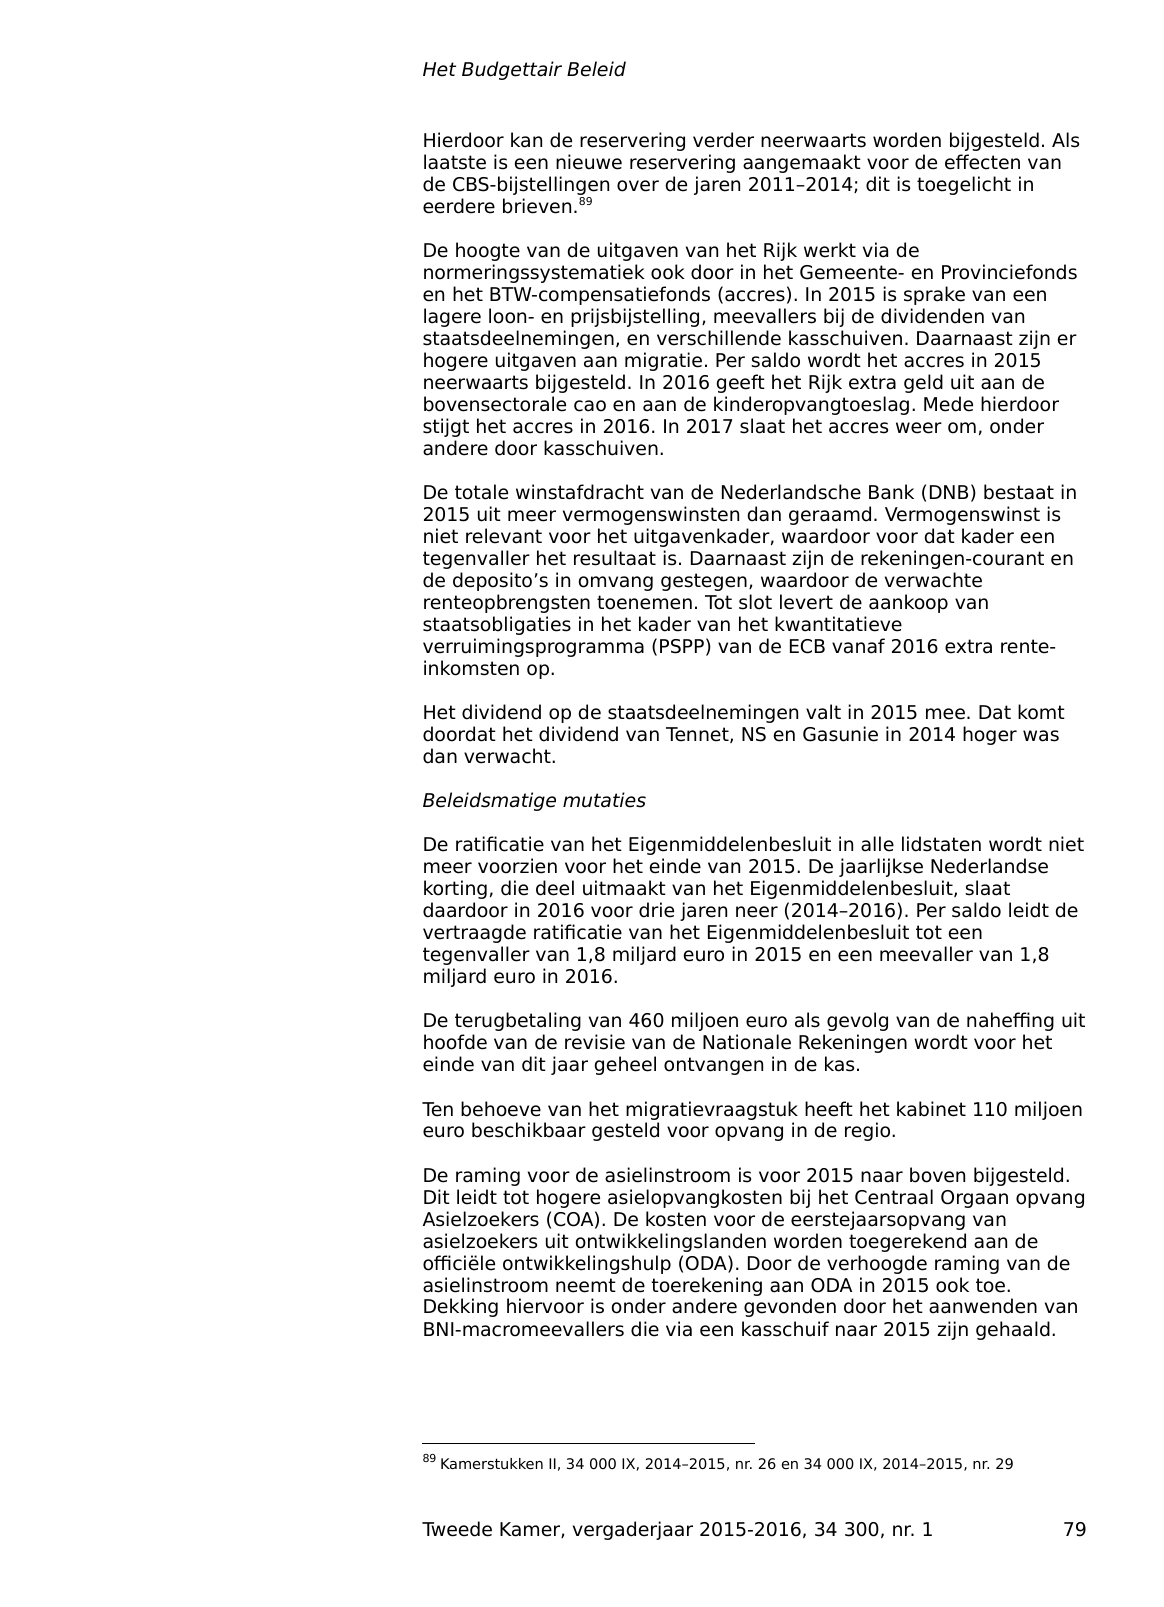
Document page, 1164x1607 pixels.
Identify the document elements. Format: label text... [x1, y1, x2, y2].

text De raming voor de asielinstroom is voor 2015 naar boven bijgesteld. Dit leidt tot hogere asielopvangkosten bij het Centraal Orgaan opvang Asielzoekers (COA). De kosten voor de eerstejaarsopvang van asielzoekers uit ontwikkelingslanden worden toegerekend aan de officiële ontwikkelingshulp (ODA). Door de verhoogde raming van de asielinstroom neemt de toerekening aan ODA in 2015 ook toe. Dekking hiervoor is onder andere gevonden door het aanwenden van BNI-macromeevallers die via een kasschuif naar 2015 zijn gehaald. [422, 1164, 1087, 1340]
text Kamerstukken II, 34 000 IX, 2014–2015, nr. 26 en 34 000 IX, 2014–2015, nr. 29 [422, 1452, 1087, 1474]
text De hoogte van de uitgaven van het Rijk werkt via de normeringssystematiek ook door in het Gemeente- en Provinciefonds en het BTW-compensatiefonds (accres). In 2015 is sprake van een lagere loon- en prijsbijstelling, meevallers bij de dividenden van staatsdeelnemingen, en verschillende kasschuiven. Daarnaast zijn er hogere uitgaven aan migratie. Per saldo wordt het accres in 2015 neerwaarts bijgesteld. In 2016 geeft het Rijk extra geld uit aan de bovensectorale cao en aan de kinderopvangtoeslag. Mede hierdoor stijgt het accres in 2016. In 2017 slaat het accres weer om, onder andere door kasschuiven. [422, 240, 1087, 460]
text De ratificatie van het Eigenmiddelenbesluit in alle lidstaten wordt niet meer voorzien voor het einde van 2015. De jaarlijkse Nederlandse korting, die deel uitmaakt van het Eigenmiddelenbesluit, slaat daardoor in 2016 voor drie jaren neer (2014–2016). Per saldo leidt de vertraagde ratificatie van het Eigenmiddelenbesluit tot een tegenvaller van 1,8 miljard euro in 2015 en een meevaller van 1,8 miljard euro in 2016. [422, 834, 1087, 988]
text Hierdoor kan de reservering verder neerwaarts worden bijgesteld. Als laatste is een nieuwe reservering aangemaakt voor de effecten van de CBS-bijstellingen over de jaren 2011–2014; dit is toegelicht in eerdere brieven. [422, 130, 1087, 218]
text De terugbetaling van 460 miljoen euro als gevolg van de naheffing uit hoofde van de revisie van de Nationale Rekeningen wordt voor het einde van dit jaar geheel ontvangen in de kas. [422, 1010, 1087, 1076]
text Het dividend op de staatsdeelnemingen valt in 2015 mee. Dat komt doordat het dividend van Tennet, NS en Gasunie in 2014 hoger was dan verwacht. [422, 702, 1087, 768]
subtitle Beleidsmatige mutaties [422, 790, 1087, 812]
text Ten behoeve van het migratievraagstuk heeft het kabinet 110 miljoen euro beschikbaar gesteld voor opvang in de regio. [422, 1098, 1087, 1142]
text De totale winstafdracht van de Nederlandsche Bank (DNB) bestaat in 2015 uit meer vermogenswinsten dan geraamd. Vermogenswinst is niet relevant voor het uitgavenkader, waardoor voor dat kader een tegenvaller het resultaat is. Daarnaast zijn de rekeningen-courant en de deposito’s in omvang gestegen, waardoor de verwachte renteopbrengsten toenemen. Tot slot levert de aankoop van staatsobligaties in het kader van het kwantitatieve verruimingsprogramma (PSPP) van de ECB vanaf 2016 extra rente-inkomsten op. [422, 482, 1087, 680]
